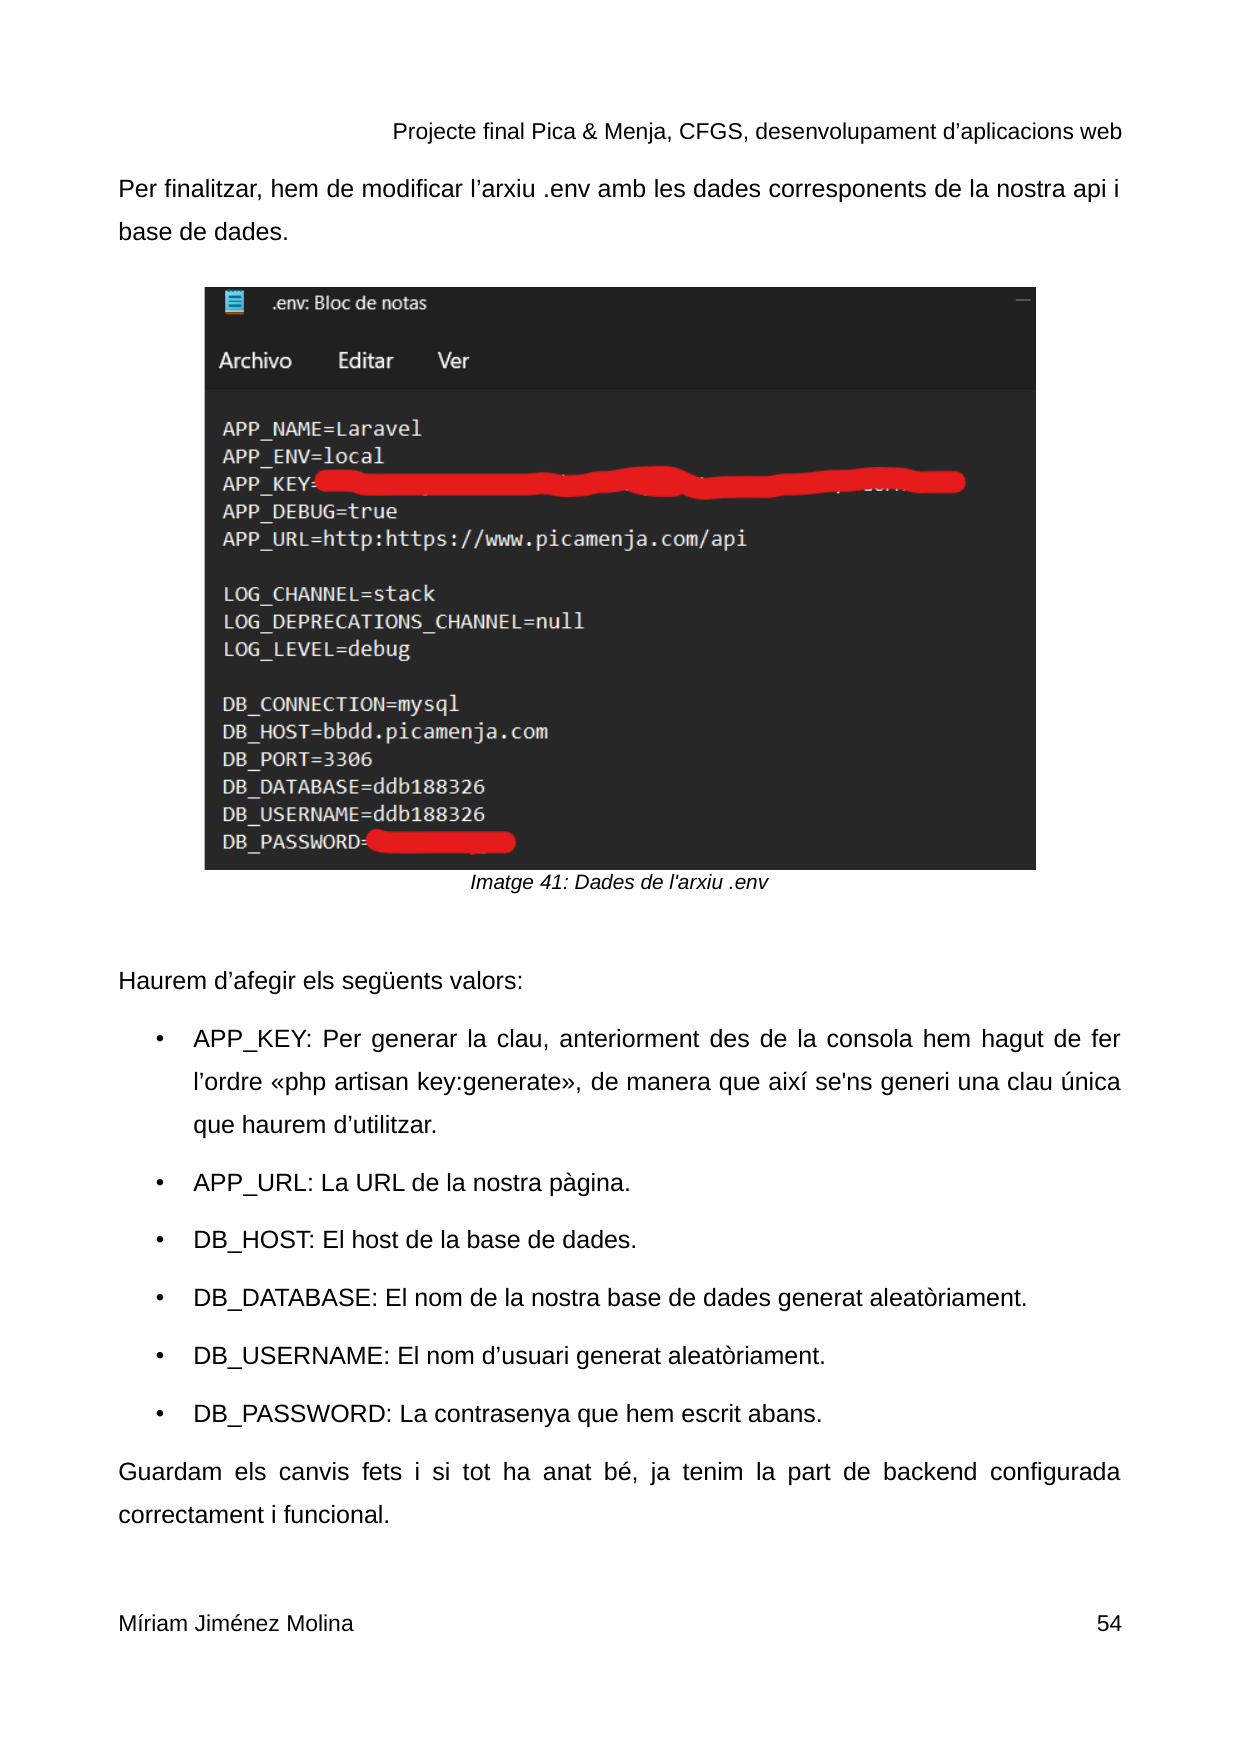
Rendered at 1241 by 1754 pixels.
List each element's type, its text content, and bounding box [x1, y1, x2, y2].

list DB_PASSWORD: La contrasenya que hem escrit abans. [156, 1399, 1122, 1428]
text Imatge 41: Dades de l'arxiu .env [204, 870, 1036, 894]
list DB_DATABASE: El nom de la nostra base de dades generat aleatòriament. [156, 1283, 1122, 1312]
list APP_URL: La URL de la nostra pàgina. [156, 1168, 1122, 1196]
text Guardam els canvis fets i si tot ha anat bé, ja tenim la part de backend configurada correctament i funcional. [118, 1457, 1122, 1528]
list DB_HOST: El host de la base de dades. [156, 1225, 1122, 1254]
text Per finalitzar, hem de modificar l’arxiu .env amb les dades corresponents de la nostra api i base de dades. [118, 174, 1122, 246]
text Haurem d’afegir els següents valors: [118, 966, 1122, 994]
list DB_USERNAME: El nom d’usuari generat aleatòriament. [156, 1341, 1122, 1370]
list APP_KEY: Per generar la clau, anteriorment des de la consola hem hagut de fer l’ordre «php artisan key:generate», de manera que així se'ns generi una clau única que haurem d’utilitzar. [156, 1023, 1122, 1139]
picture [204, 287, 1036, 870]
